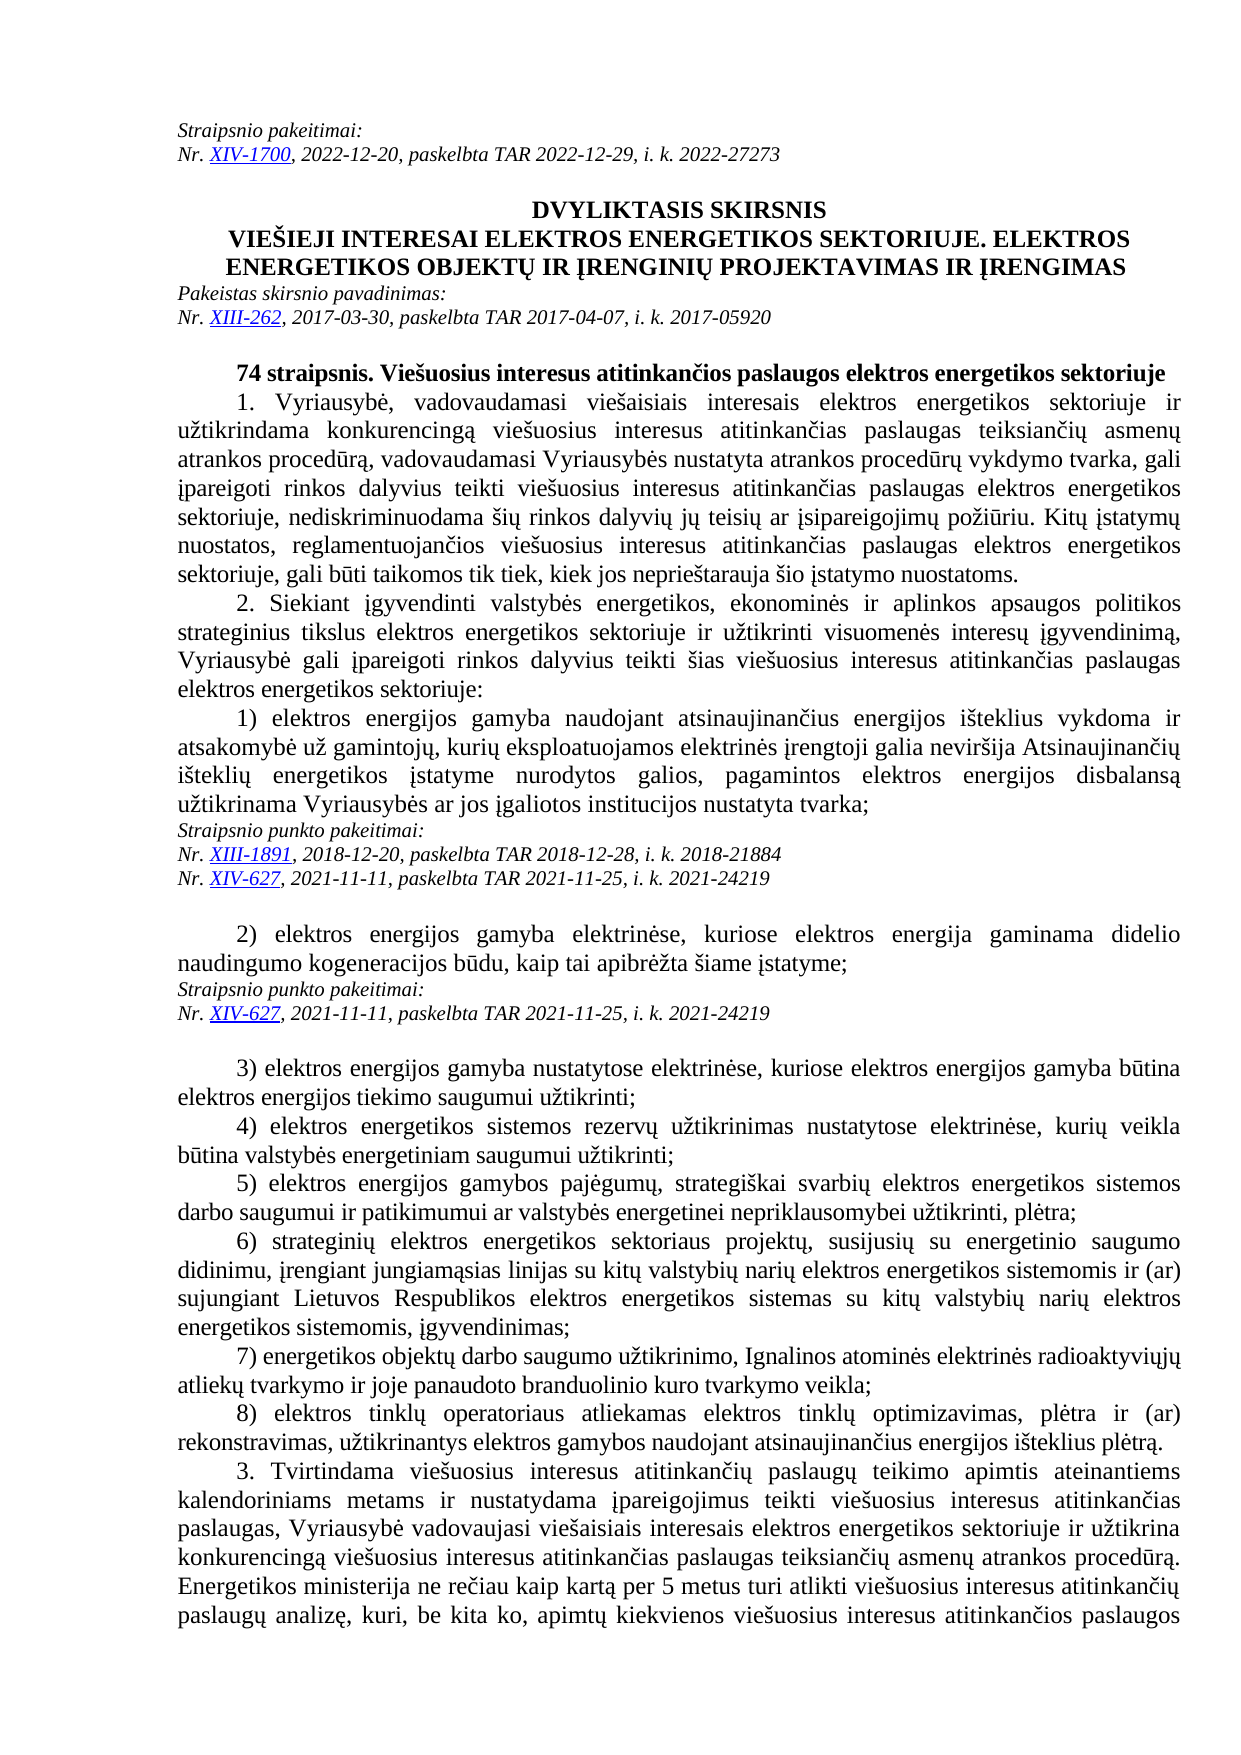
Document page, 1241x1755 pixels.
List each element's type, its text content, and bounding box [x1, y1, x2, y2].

text 8) elektros tinklų operatoriaus atliekamas elektros tinklų optimizavimas, plėtra ir (ar) rekonstravimas, užtikrinantys elektros gamybos naudojant atsinaujinančius energijos išteklius plėtrą. [177, 1398, 1181, 1456]
text 3) elektros energijos gamyba nustatytose elektrinėse, kuriose elektros energijos gamyba būtina elektros energijos tiekimo saugumui užtikrinti; [177, 1053, 1181, 1111]
text 2. Siekiant įgyvendinti valstybės energetikos, ekonominės ir aplinkos apsaugos politikos strateginius tikslus elektros energetikos sektoriuje ir užtikrinti visuomenės interesų įgyvendinimą, Vyriausybė gali įpareigoti rinkos dalyvius teikti šias viešuosius interesus atitinkančias paslaugas elektros energetikos sektoriuje: [177, 588, 1181, 703]
text Nr. XIV-627, 2021-11-11, paskelbta TAR 2021-11-25, i. k. 2021-24219 [177, 866, 1181, 890]
text Straipsnio punkto pakeitimai: [177, 818, 1181, 842]
text 74 straipsnis. Viešuosius interesus atitinkančios paslaugos elektros energetikos sektoriuje [236, 358, 1181, 387]
text 6) strateginių elektros energetikos sektoriaus projektų, susijusių su energetinio saugumo didinimu, įrengiant jungiamąsias linijas su kitų valstybių narių elektros energetikos sistemomis ir (ar) sujungiant Lietuvos Respublikos elektros energetikos sistemas su kitų valstybių narių elektros energetikos sistemomis, įgyvendinimas; [177, 1226, 1181, 1341]
text 4) elektros energetikos sistemos rezervų užtikrinimas nustatytose elektrinėse, kurių veikla būtina valstybės energetiniam saugumui užtikrinti; [177, 1111, 1181, 1168]
text 5) elektros energijos gamybos pajėgumų, strategiškai svarbių elektros energetikos sistemos darbo saugumui ir patikimumui ar valstybės energetinei nepriklausomybei užtikrinti, plėtra; [177, 1168, 1181, 1226]
text Nr. XIII-1891, 2018-12-20, paskelbta TAR 2018-12-28, i. k. 2018-21884 [177, 842, 1181, 866]
text 1. Vyriausybė, vadovaudamasi viešaisiais interesais elektros energetikos sektoriuje ir užtikrindama konkurencingą viešuosius interesus atitinkančias paslaugas teiksiančių asmenų atrankos procedūrą, vadovaudamasi Vyriausybės nustatyta atrankos procedūrų vykdymo tvarka, gali įpareigoti rinkos dalyvius teikti viešuosius interesus atitinkančias paslaugas elektros energetikos sektoriuje, nediskriminuodama šių rinkos dalyvių jų teisių ar įsipareigojimų požiūriu. Kitų įstatymų nuostatos, reglamentuojančios viešuosius interesus atitinkančias paslaugas elektros energetikos sektoriuje, gali būti taikomos tik tiek, kiek jos neprieštarauja šio įstatymo nuostatoms. [177, 387, 1181, 588]
text Nr. XIV-627, 2021-11-11, paskelbta TAR 2021-11-25, i. k. 2021-24219 [177, 1001, 1181, 1025]
text DVYLIKTASIS SKIRSNIS [177, 195, 1181, 224]
text Nr. XIV-1700, 2022-12-20, paskelbta TAR 2022-12-29, i. k. 2022-27273 [177, 142, 1181, 166]
text 3. Tvirtindama viešuosius interesus atitinkančių paslaugų teikimo apimtis ateinantiems kalendoriniams metams ir nustatydama įpareigojimus teikti viešuosius interesus atitinkančias paslaugas, Vyriausybė vadovaujasi viešaisiais interesais elektros energetikos sektoriuje ir užtikrina konkurencingą viešuosius interesus atitinkančias paslaugas teiksiančių asmenų atrankos procedūrą. Energetikos ministerija ne rečiau kaip kartą per 5 metus turi atlikti viešuosius interesus atitinkančių paslaugų analizę, kuri, be kita ko, apimtų kiekvienos viešuosius interesus atitinkančios paslaugos [177, 1456, 1181, 1628]
text 1) elektros energijos gamyba naudojant atsinaujinančius energijos išteklius vykdoma ir atsakomybė už gamintojų, kurių eksploatuojamos elektrinės įrengtoji galia neviršija Atsinaujinančių išteklių energetikos įstatyme nurodytos galios, pagamintos elektros energijos disbalansą užtikrinama Vyriausybės ar jos įgaliotos institucijos nustatyta tvarka; [177, 703, 1181, 818]
text 2) elektros energijos gamyba elektrinėse, kuriose elektros energija gaminama didelio naudingumo kogeneracijos būdu, kaip tai apibrėžta šiame įstatyme; [177, 919, 1181, 977]
text Nr. XIII-262, 2017-03-30, paskelbta TAR 2017-04-07, i. k. 2017-05920 [177, 305, 1181, 329]
text VIEŠIEJI INTERESAI ELEKTROS ENERGETIKOS SEKTORIUJE. ELEKTROS ENERGETIKOS OBJEKTŲ IR ĮRENGINIŲ PROJEKTAVIMAS IR ĮRENGIMAS [177, 224, 1181, 281]
text 7) energetikos objektų darbo saugumo užtikrinimo, Ignalinos atominės elektrinės radioaktyviųjų atliekų tvarkymo ir joje panaudoto branduolinio kuro tvarkymo veikla; [177, 1341, 1181, 1398]
text Pakeistas skirsnio pavadinimas: [177, 281, 1181, 305]
text Straipsnio punkto pakeitimai: [177, 977, 1181, 1001]
text Straipsnio pakeitimai: [177, 118, 1181, 142]
